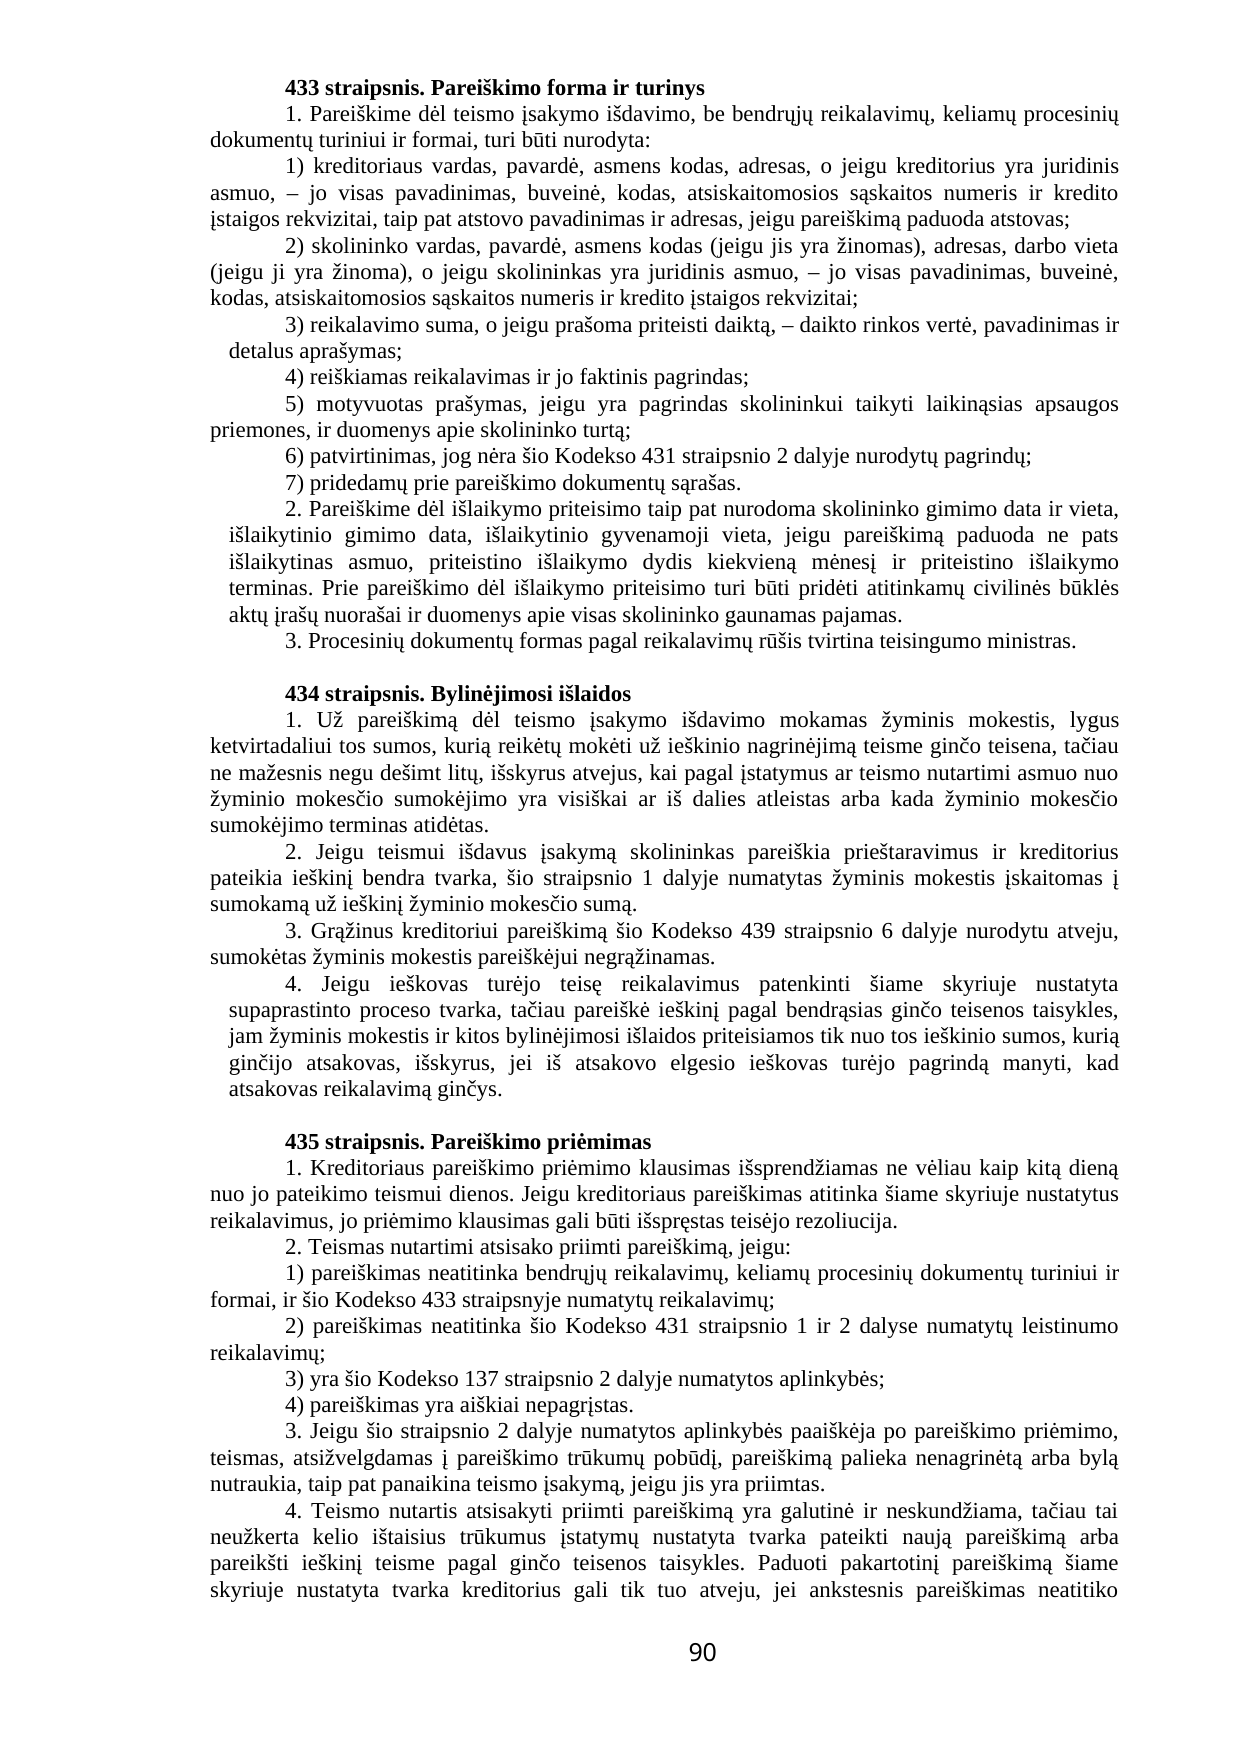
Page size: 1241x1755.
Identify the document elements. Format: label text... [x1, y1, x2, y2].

text 1) kreditoriaus vardas, pavardė, asmens kodas, adresas, o jeigu kreditorius yra juridinis asmuo, – jo visas pavadinimas, buveinė, kodas, atsiskaitomosios sąskaitos numeris ir kredito įstaigos rekvizitai, taip pat atstovo pavadinimas ir adresas, jeigu pareiškimą paduoda atstovas; [210, 153, 1120, 232]
text 435 straipsnis. Pareiškimo priėmimas [210, 1128, 1120, 1154]
text 1. Pareiškime dėl teismo įsakymo išdavimo, be bendrųjų reikalavimų, keliamų procesinių dokumentų turiniui ir formai, turi būti nurodyta: [210, 100, 1120, 153]
text 2. Teismas nutartimi atsisako priimti pareiškimą, jeigu: [229, 1233, 1120, 1259]
text 434 straipsnis. Bylinėjimosi išlaidos [210, 680, 1120, 706]
text 5) motyvuotas prašymas, jeigu yra pagrindas skolininkui taikyti laikinąsias apsaugos priemones, ir duomenys apie skolininko turtą; [210, 390, 1120, 442]
text 2) skolininko vardas, pavardė, asmens kodas (jeigu jis yra žinomas), adresas, darbo vieta (jeigu ji yra žinoma), o jeigu skolininkas yra juridinis asmuo, – jo visas pavadinimas, buveinė, kodas, atsiskaitomosios sąskaitos numeris ir kredito įstaigos rekvizitai; [210, 232, 1120, 311]
text 3) reikalavimo suma, o jeigu prašoma priteisti daiktą, – daikto rinkos vertė, pavadinimas ir detalus aprašymas; [229, 311, 1120, 363]
text 1) pareiškimas neatitinka bendrųjų reikalavimų, keliamų procesinių dokumentų turiniui ir formai, ir šio Kodekso 433 straipsnyje numatytų reikalavimų; [210, 1259, 1120, 1312]
text 7) pridedamų prie pareiškimo dokumentų sąrašas. [229, 469, 1120, 495]
text 3. Jeigu šio straipsnio 2 dalyje numatytos aplinkybės paaiškėja po pareiškimo priėmimo, teismas, atsižvelgdamas į pareiškimo trūkumų pobūdį, pareiškimą palieka nenagrinėtą arba bylą nutraukia, taip pat panaikina teismo įsakymą, jeigu jis yra priimtas. [210, 1418, 1120, 1497]
text 4. Jeigu ieškovas turėjo teisę reikalavimus patenkinti šiame skyriuje nustatyta supaprastinto proceso tvarka, tačiau pareiškė ieškinį pagal bendrąsias ginčo teisenos taisykles, jam žyminis mokestis ir kitos bylinėjimosi išlaidos priteisiamos tik nuo tos ieškinio sumos, kurią ginčijo atsakovas, išskyrus, jei iš atsakovo elgesio ieškovas turėjo pagrindą manyti, kad atsakovas reikalavimą ginčys. [229, 969, 1120, 1101]
text 6) patvirtinimas, jog nėra šio Kodekso 431 straipsnio 2 dalyje nurodytų pagrindų; [210, 442, 1120, 469]
text 4) pareiškimas yra aiškiai nepagrįstas. [210, 1391, 1120, 1418]
text 3) yra šio Kodekso 137 straipsnio 2 dalyje numatytos aplinkybės; [210, 1365, 1120, 1391]
text 3. Grąžinus kreditoriui pareiškimą šio Kodekso 439 straipsnio 6 dalyje nurodytu atveju, sumokėtas žyminis mokestis pareiškėjui negrąžinamas. [210, 917, 1120, 969]
text 4. Teismo nutartis atsisakyti priimti pareiškimą yra galutinė ir neskundžiama, tačiau tai neužkerta kelio ištaisius trūkumus įstatymų nustatyta tvarka pateikti naują pareiškimą arba pareikšti ieškinį teisme pagal ginčo teisenos taisykles. Paduoti pakartotinį pareiškimą šiame skyriuje nustatyta tvarka kreditorius gali tik tuo atveju, jei ankstesnis pareiškimas neatitiko [210, 1497, 1120, 1602]
text 433 straipsnis. Pareiškimo forma ir turinys [210, 73, 1120, 100]
text 1. Už pareiškimą dėl teismo įsakymo išdavimo mokamas žyminis mokestis, lygus ketvirtadaliui tos sumos, kurią reikėtų mokėti už ieškinio nagrinėjimą teisme ginčo teisena, tačiau ne mažesnis negu dešimt litų, išskyrus atvejus, kai pagal įstatymus ar teismo nutartimi asmuo nuo žyminio mokesčio sumokėjimo yra visiškai ar iš dalies atleistas arba kada žyminio mokesčio sumokėjimo terminas atidėtas. [210, 706, 1120, 838]
text 2) pareiškimas neatitinka šio Kodekso 431 straipsnio 1 ir 2 dalyse numatytų leistinumo reikalavimų; [210, 1312, 1120, 1365]
text 1. Kreditoriaus pareiškimo priėmimo klausimas išsprendžiamas ne vėliau kaip kitą dieną nuo jo pateikimo teismui dienos. Jeigu kreditoriaus pareiškimas atitinka šiame skyriuje nustatytus reikalavimus, jo priėmimo klausimas gali būti išspręstas teisėjo rezoliucija. [210, 1154, 1120, 1233]
text 2. Jeigu teismui išdavus įsakymą skolininkas pareiškia prieštaravimus ir kreditorius pateikia ieškinį bendra tvarka, šio straipsnio 1 dalyje numatytas žyminis mokestis įskaitomas į sumokamą už ieškinį žyminio mokesčio sumą. [210, 838, 1120, 917]
text 4) reiškiamas reikalavimas ir jo faktinis pagrindas; [210, 363, 1120, 390]
text 3. Procesinių dokumentų formas pagal reikalavimų rūšis tvirtina teisingumo ministras. [210, 627, 1120, 653]
text 2. Pareiškime dėl išlaikymo priteisimo taip pat nurodoma skolininko gimimo data ir vieta, išlaikytinio gimimo data, išlaikytinio gyvenamoji vieta, jeigu pareiškimą paduoda ne pats išlaikytinas asmuo, priteistino išlaikymo dydis kiekvieną mėnesį ir priteistino išlaikymo terminas. Prie pareiškimo dėl išlaikymo priteisimo turi būti pridėti atitinkamų civilinės būklės aktų įrašų nuorašai ir duomenys apie visas skolininko gaunamas pajamas. [229, 495, 1120, 627]
